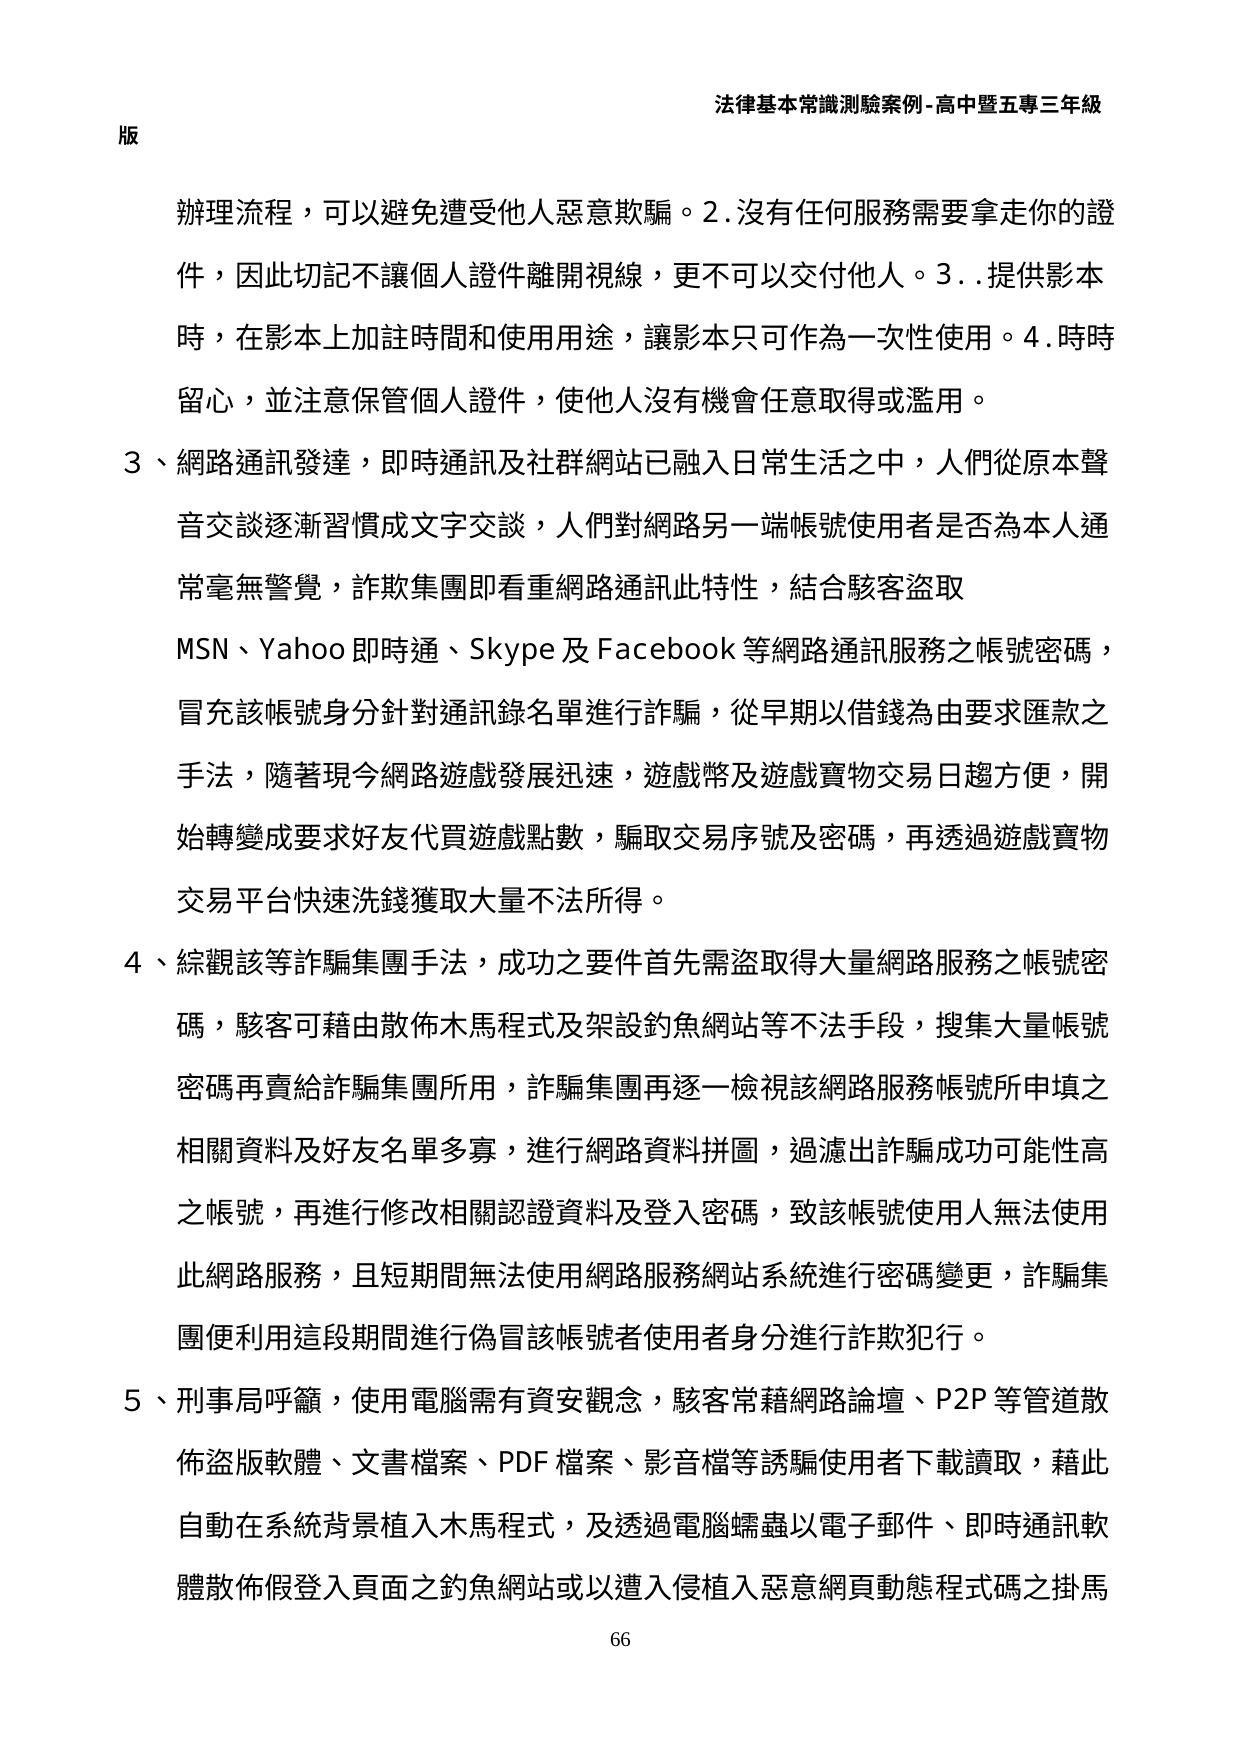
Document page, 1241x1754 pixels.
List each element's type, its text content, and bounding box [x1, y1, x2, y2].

text ３、網路通訊發達，即時通訊及社群網站已融入日常生活之中，人們從原本聲音交談逐漸習慣成文字交談，人們對網路另一端帳號使用者是否為本人通常毫無警覺，詐欺集團即看重網路通訊此特性，結合駭客盜取MSN、Yahoo即時通、Skype及Facebook等網路通訊服務之帳號密碼，冒充該帳號身分針對通訊錄名單進行詐騙，從早期以借錢為由要求匯款之手法，隨著現今網路遊戲發展迅速，遊戲幣及遊戲寶物交易日趨方便，開始轉變成要求好友代買遊戲點數，騙取交易序號及密碼，再透過遊戲寶物交易平台快速洗錢獲取大量不法所得。 [118, 419, 1122, 919]
text ４、綜觀該等詐騙集團手法，成功之要件首先需盜取得大量網路服務之帳號密碼，駭客可藉由散佈木馬程式及架設釣魚網站等不法手段，搜集大量帳號密碼再賣給詐騙集團所用，詐騙集團再逐一檢視該網路服務帳號所申填之相關資料及好友名單多寡，進行網路資料拼圖，過濾出詐騙成功可能性高之帳號，再進行修改相關認證資料及登入密碼，致該帳號使用人無法使用此網路服務，且短期間無法使用網路服務網站系統進行密碼變更，詐騙集團便利用這段期間進行偽冒該帳號者使用者身分進行詐欺犯行。 [118, 919, 1122, 1357]
text 辦理流程，可以避免遭受他人惡意欺騙。2.沒有任何服務需要拿走你的證件，因此切記不讓個人證件離開視線，更不可以交付他人。3..提供影本時，在影本上加註時間和使用用途，讓影本只可作為一次性使用。4.時時留心，並注意保管個人證件，使他人沒有機會任意取得或濫用。 [118, 169, 1122, 419]
text ５、刑事局呼籲，使用電腦需有資安觀念，駭客常藉網路論壇、P2P等管道散佈盜版軟體、文書檔案、PDF檔案、影音檔等誘騙使用者下載讀取，藉此自動在系統背景植入木馬程式，及透過電腦蠕蟲以電子郵件、即時通訊軟體散佈假登入頁面之釣魚網站或以遭入侵植入惡意網頁動態程式碼之掛馬 [118, 1357, 1122, 1607]
